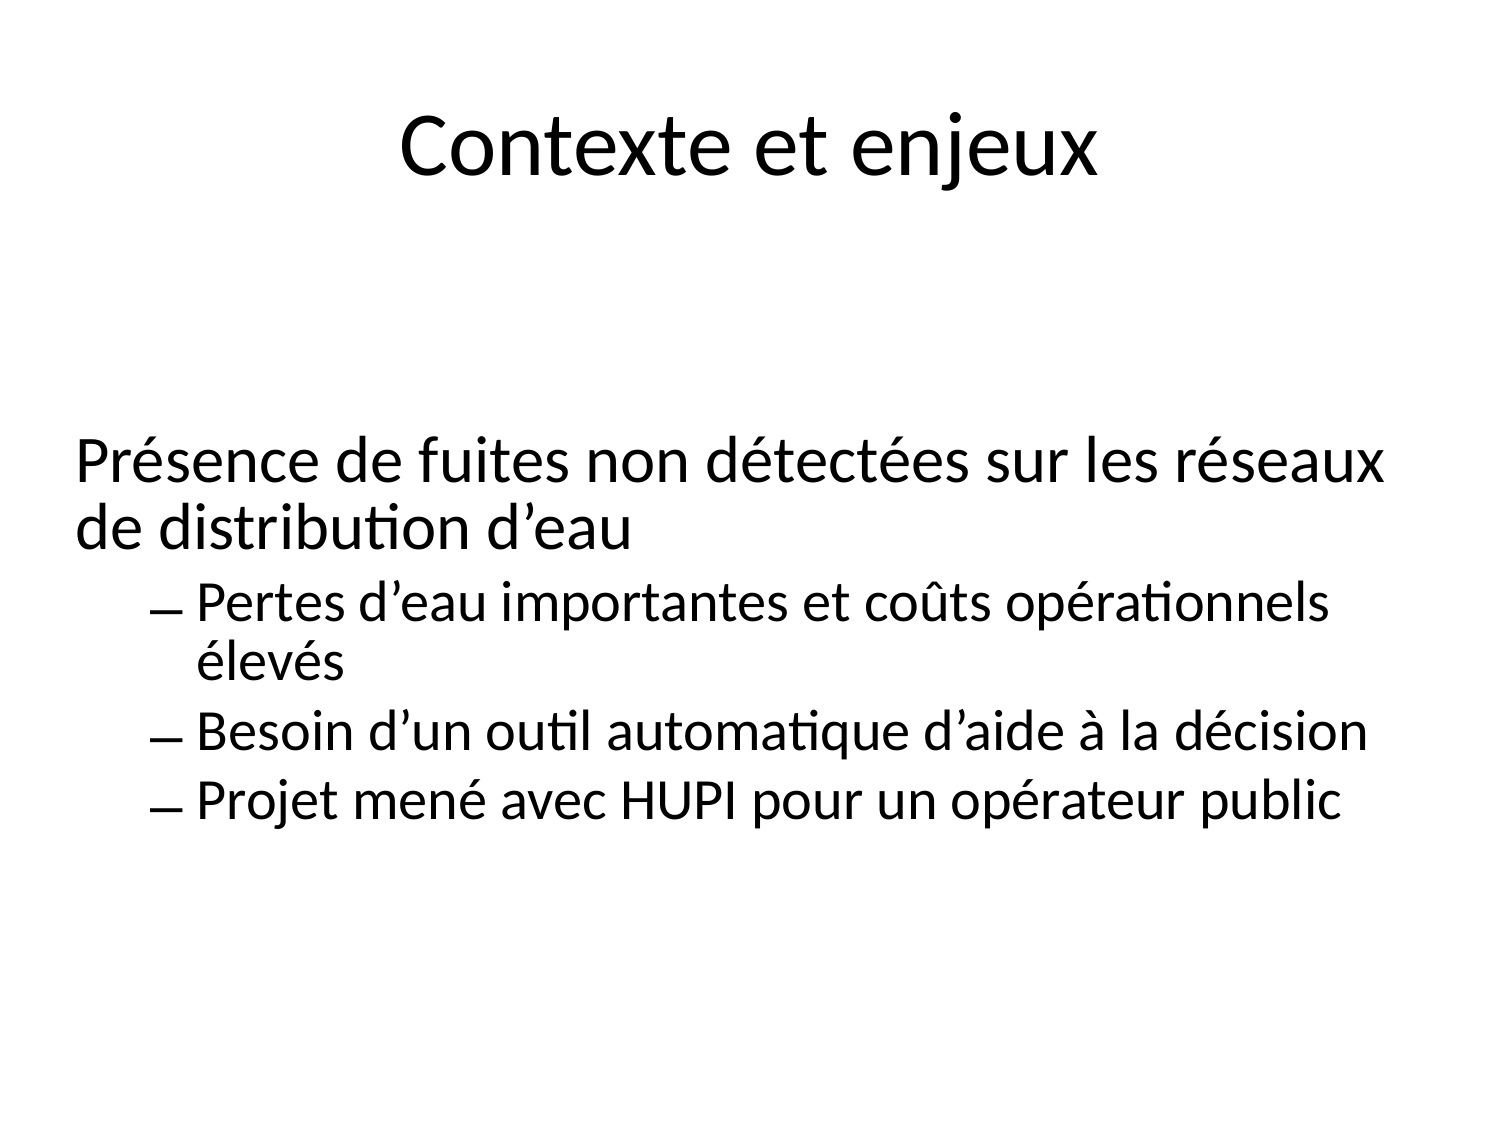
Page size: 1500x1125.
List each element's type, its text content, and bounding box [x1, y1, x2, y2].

subtitle Présence de fuites non détectées sur les réseaux de distribution d’eau Pertes d’eau importantes et coûts opérationnels élevés Besoin d’un outil automatique d’aide à la décision Projet mené avec HUPI pour un opérateur public [75, 262, 1425, 1005]
title Contexte et enjeux [75, 45, 1425, 233]
